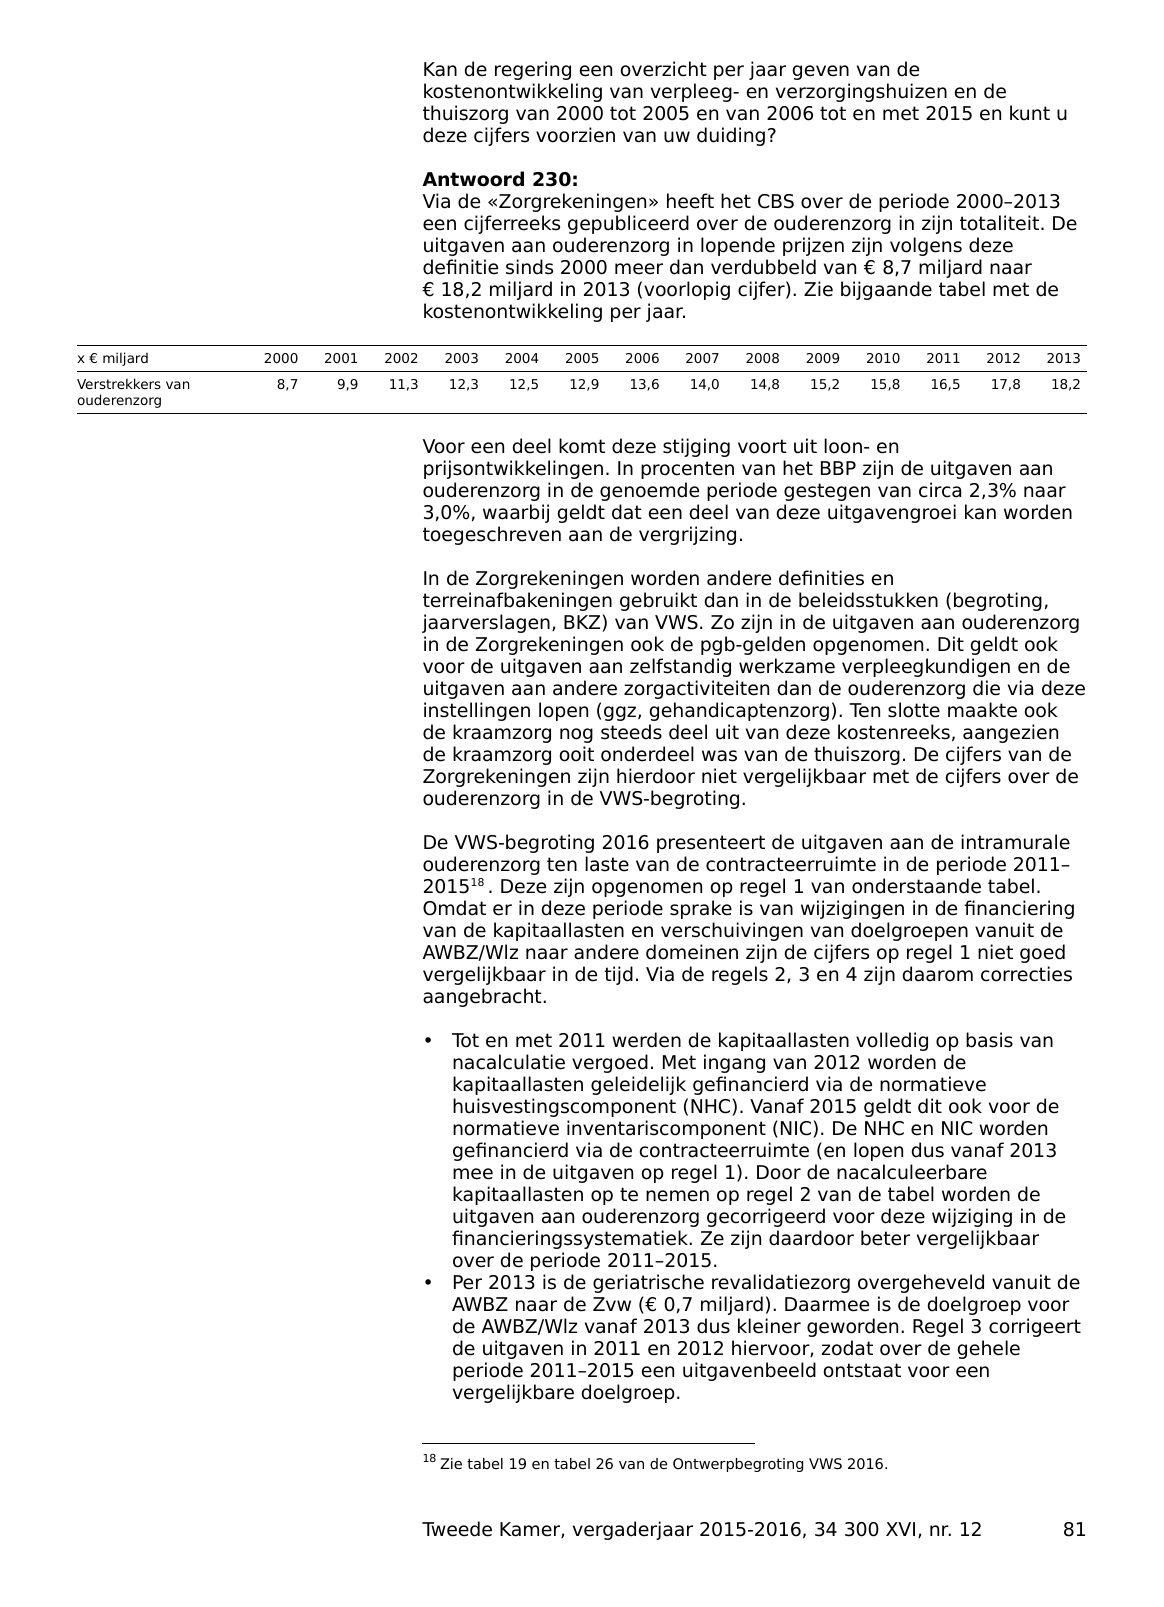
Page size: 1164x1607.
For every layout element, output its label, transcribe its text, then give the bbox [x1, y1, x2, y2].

table_cell 11,3 [364, 372, 424, 413]
table_header 2002 [364, 346, 424, 371]
text Zie tabel 19 en tabel 26 van de Ontwerpbegroting VWS 2016. [422, 1452, 1087, 1474]
table_header 2007 [665, 346, 725, 371]
table_header x € miljard [77, 346, 244, 371]
text In de Zorgrekeningen worden andere definities en terreinafbakeningen gebruikt dan in de beleidsstukken (begroting, jaarverslagen, BKZ) van VWS. Zo zijn in de uitgaven aan ouderenzorg in de Zorgrekeningen ook de pgb-gelden opgenomen. Dit geldt ook voor de uitgaven aan zelfstandig werkzame verpleegkundigen en de uitgaven aan andere zorgactiviteiten dan de ouderenzorg die via deze instellingen lopen (ggz, gehandicaptenzorg). Ten slotte maakte ook de kraamzorg nog steeds deel uit van deze kostenreeks, aangezien de kraamzorg ooit onderdeel was van de thuiszorg. De cijfers van de Zorgrekeningen zijn hierdoor niet vergelijkbaar met de cijfers over de ouderenzorg in de VWS-begroting. [422, 568, 1087, 810]
table_cell 12,9 [545, 372, 605, 413]
table_header 2001 [304, 346, 364, 371]
text Voor een deel komt deze stijging voort uit loon- en prijsontwikkelingen. In procenten van het BBP zijn de uitgaven aan ouderenzorg in de genoemde periode gestegen van circa 2,3% naar 3,0%, waarbij geldt dat een deel van deze uitgavengroei kan worden toegeschreven aan de vergrijzing. [422, 436, 1087, 546]
text De VWS-begroting 2016 presenteert de uitgaven aan de intramurale ouderenzorg ten laste van de contracteerruimte in de periode 2011–2015. Deze zijn opgenomen op regel 1 van onderstaande tabel. Omdat er in deze periode sprake is van wijzigingen in de financiering van de kapitaallasten en verschuivingen van doelgroepen vanuit de AWBZ/Wlz naar andere domeinen zijn de cijfers op regel 1 niet goed vergelijkbaar in de tijd. Via de regels 2, 3 en 4 zijn daarom correcties aangebracht. [422, 832, 1087, 1008]
table_header 2005 [545, 346, 605, 371]
text Antwoord 230: [422, 169, 1087, 191]
table_cell 18,2 [1026, 372, 1087, 413]
table_header 2006 [605, 346, 665, 371]
table_header 2009 [786, 346, 846, 371]
table_header 2010 [846, 346, 906, 371]
table_cell 15,2 [786, 372, 846, 413]
table_header 2000 [244, 346, 304, 371]
table_cell 8,7 [244, 372, 304, 413]
table_cell 16,5 [906, 372, 966, 413]
table_header 2012 [966, 346, 1026, 371]
text Kan de regering een overzicht per jaar geven van de kostenontwikkeling van verpleeg- en verzorgingshuizen en de thuiszorg van 2000 tot 2005 en van 2006 tot en met 2015 en kunt u deze cijfers voorzien van uw duiding? [422, 59, 1087, 147]
table_cell 13,6 [605, 372, 665, 413]
table_cell 12,5 [485, 372, 545, 413]
table_cell 17,8 [966, 372, 1026, 413]
table_cell 14,0 [665, 372, 725, 413]
table_cell Verstrekkers van ouderenzorg [77, 372, 244, 413]
table_cell 14,8 [725, 372, 786, 413]
table_header 2008 [725, 346, 786, 371]
table_header 2003 [425, 346, 485, 371]
table_cell 9,9 [304, 372, 364, 413]
table_cell 15,8 [846, 372, 906, 413]
text • Tot en met 2011 werden de kapitaallasten volledig op basis van nacalculatie vergoed. Met ingang van 2012 worden de kapitaallasten geleidelijk gefinancierd via de normatieve huisvestingscomponent (NHC). Vanaf 2015 geldt dit ook voor de normatieve inventariscomponent (NIC). De NHC en NIC worden gefinancierd via de contracteerruimte (en lopen dus vanaf 2013 mee in de uitgaven op regel 1). Door de nacalculeerbare kapitaallasten op te nemen op regel 2 van de tabel worden de uitgaven aan ouderenzorg gecorrigeerd voor deze wijziging in de financieringssystematiek. Ze zijn daardoor beter vergelijkbaar over de periode 2011–2015. [422, 1030, 1087, 1272]
text • Per 2013 is de geriatrische revalidatiezorg overgeheveld vanuit de AWBZ naar de Zvw (€ 0,7 miljard). Daarmee is de doelgroep voor de AWBZ/Wlz vanaf 2013 dus kleiner geworden. Regel 3 corrigeert de uitgaven in 2011 en 2012 hiervoor, zodat over de gehele periode 2011–2015 een uitgavenbeeld ontstaat voor een vergelijkbare doelgroep. [422, 1272, 1087, 1404]
table_header 2013 [1026, 346, 1087, 371]
table_cell 12,3 [425, 372, 485, 413]
text Via de «Zorgrekeningen» heeft het CBS over de periode 2000–2013 een cijferreeks gepubliceerd over de ouderenzorg in zijn totaliteit. De uitgaven aan ouderenzorg in lopende prijzen zijn volgens deze definitie sinds 2000 meer dan verdubbeld van € 8,7 miljard naar € 18,2 miljard in 2013 (voorlopig cijfer). Zie bijgaande tabel met de kostenontwikkeling per jaar. [422, 191, 1087, 323]
table_header 2011 [906, 346, 966, 371]
table_header 2004 [485, 346, 545, 371]
